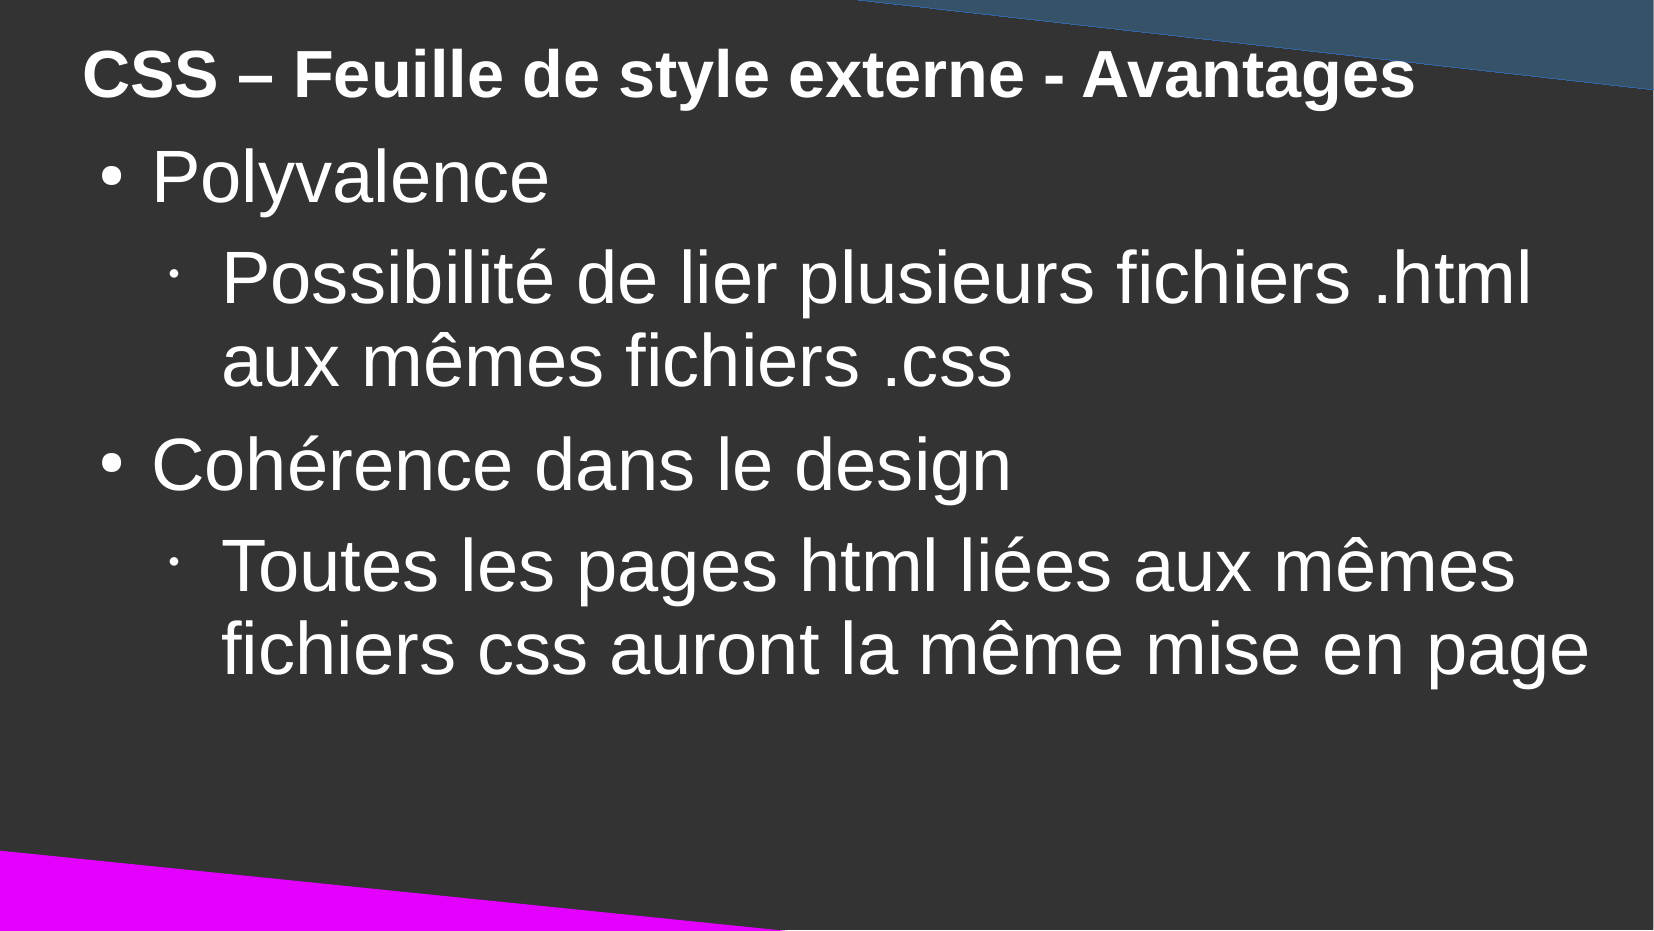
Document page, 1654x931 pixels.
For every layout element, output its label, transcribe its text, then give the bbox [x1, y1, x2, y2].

list Polyvalence Possibilité de lier plusieurs fichiers .html aux mêmes fichiers .css Cohérence dans le design Toutes les pages html liées aux mêmes fichiers css auront la même mise en page [80, 135, 1605, 777]
text_box [0, 850, 788, 931]
title CSS – Feuille de style externe - Avantages [82, 37, 1571, 122]
text_box [858, 0, 1654, 90]
